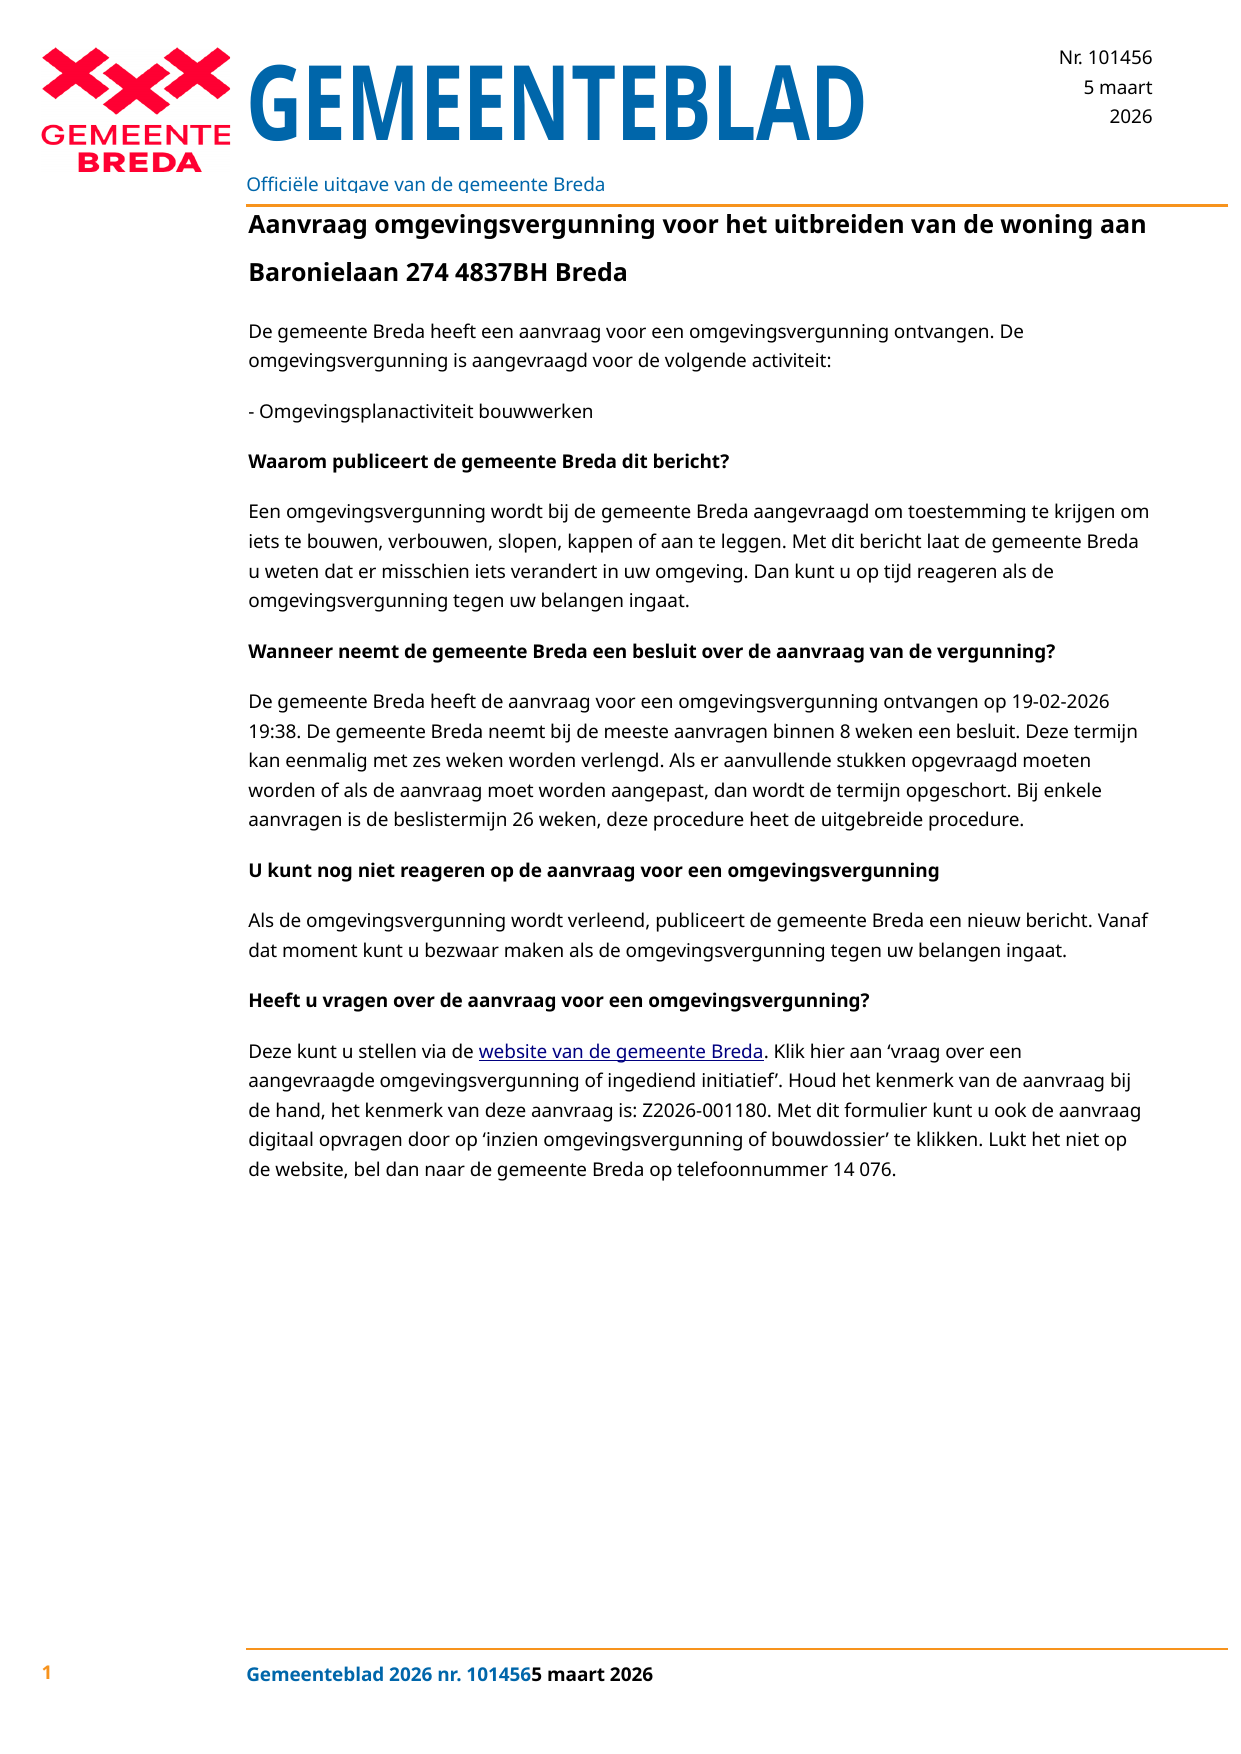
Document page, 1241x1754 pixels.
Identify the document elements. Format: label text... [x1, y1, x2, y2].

text Aanvraag omgevingsvergunning voor het uitbreiden van de woning aan Baronielaan 274 4837BH Breda [248, 207, 1152, 288]
text - Omgevingsplanactiviteit bouwwerken [248, 398, 1152, 424]
text Een omgevingsvergunning wordt bij de gemeente Breda aangevraagd om toestemming te krijgen om iets te bouwen, verbouwen, slopen, kappen of aan te leggen. Met dit bericht laat de gemeente Breda u weten dat er misschien iets verandert in uw omgeving. Dan kunt u op tijd reageren als de omgevingsvergunning tegen uw belangen ingaat. [248, 499, 1152, 613]
text Heeft u vragen over de aanvraag voor een omgevingsvergunning? [248, 987, 1152, 1013]
text Als de omgevingsvergunning wordt verleend, publiceert de gemeente Breda een nieuw bericht. Vanaf dat moment kunt u bezwaar maken als de omgevingsvergunning tegen uw belangen ingaat. [248, 907, 1152, 963]
text Waarom publiceert de gemeente Breda dit bericht? [248, 448, 1152, 474]
text Wanneer neemt de gemeente Breda een besluit over de aanvraag van de vergunning? [248, 638, 1152, 664]
text De gemeente Breda heeft een aanvraag voor een omgevingsvergunning ontvangen. De omgevingsvergunning is aangevraagd voor de volgende activiteit: [248, 318, 1152, 373]
text Deze kunt u stellen via de website van de gemeente Breda. Klik hier aan ‘vraag over een aangevraagde omgevingsvergunning of ingediend initiatief’. Houd het kenmerk van de aanvraag bij de hand, het kenmerk van deze aanvraag is: Z2026-001180. Met dit formulier kunt u ook de aanvraag digitaal opvragen door op ‘inzien omgevingsvergunning of bouwdossier’ te klikken. Lukt het niet op de website, bel dan naar de gemeente Breda op telefoonnummer 14 076. [248, 1038, 1152, 1182]
text U kunt nog niet reageren op de aanvraag voor een omgevingsvergunning [248, 857, 1152, 883]
text De gemeente Breda heeft de aanvraag voor een omgevingsvergunning ontvangen op 19-02-2026 19:38. De gemeente Breda neemt bij de meeste aanvragen binnen 8 weken een besluit. Deze termijn kan eenmalig met zes weken worden verlengd. Als er aanvullende stukken opgevraagd moeten worden of als de aanvraag moet worden aangepast, dan wordt de termijn opgeschort. Bij enkele aanvragen is de beslistermijn 26 weken, deze procedure heet de uitgebreide procedure. [248, 688, 1152, 832]
picture [41, 47, 231, 172]
